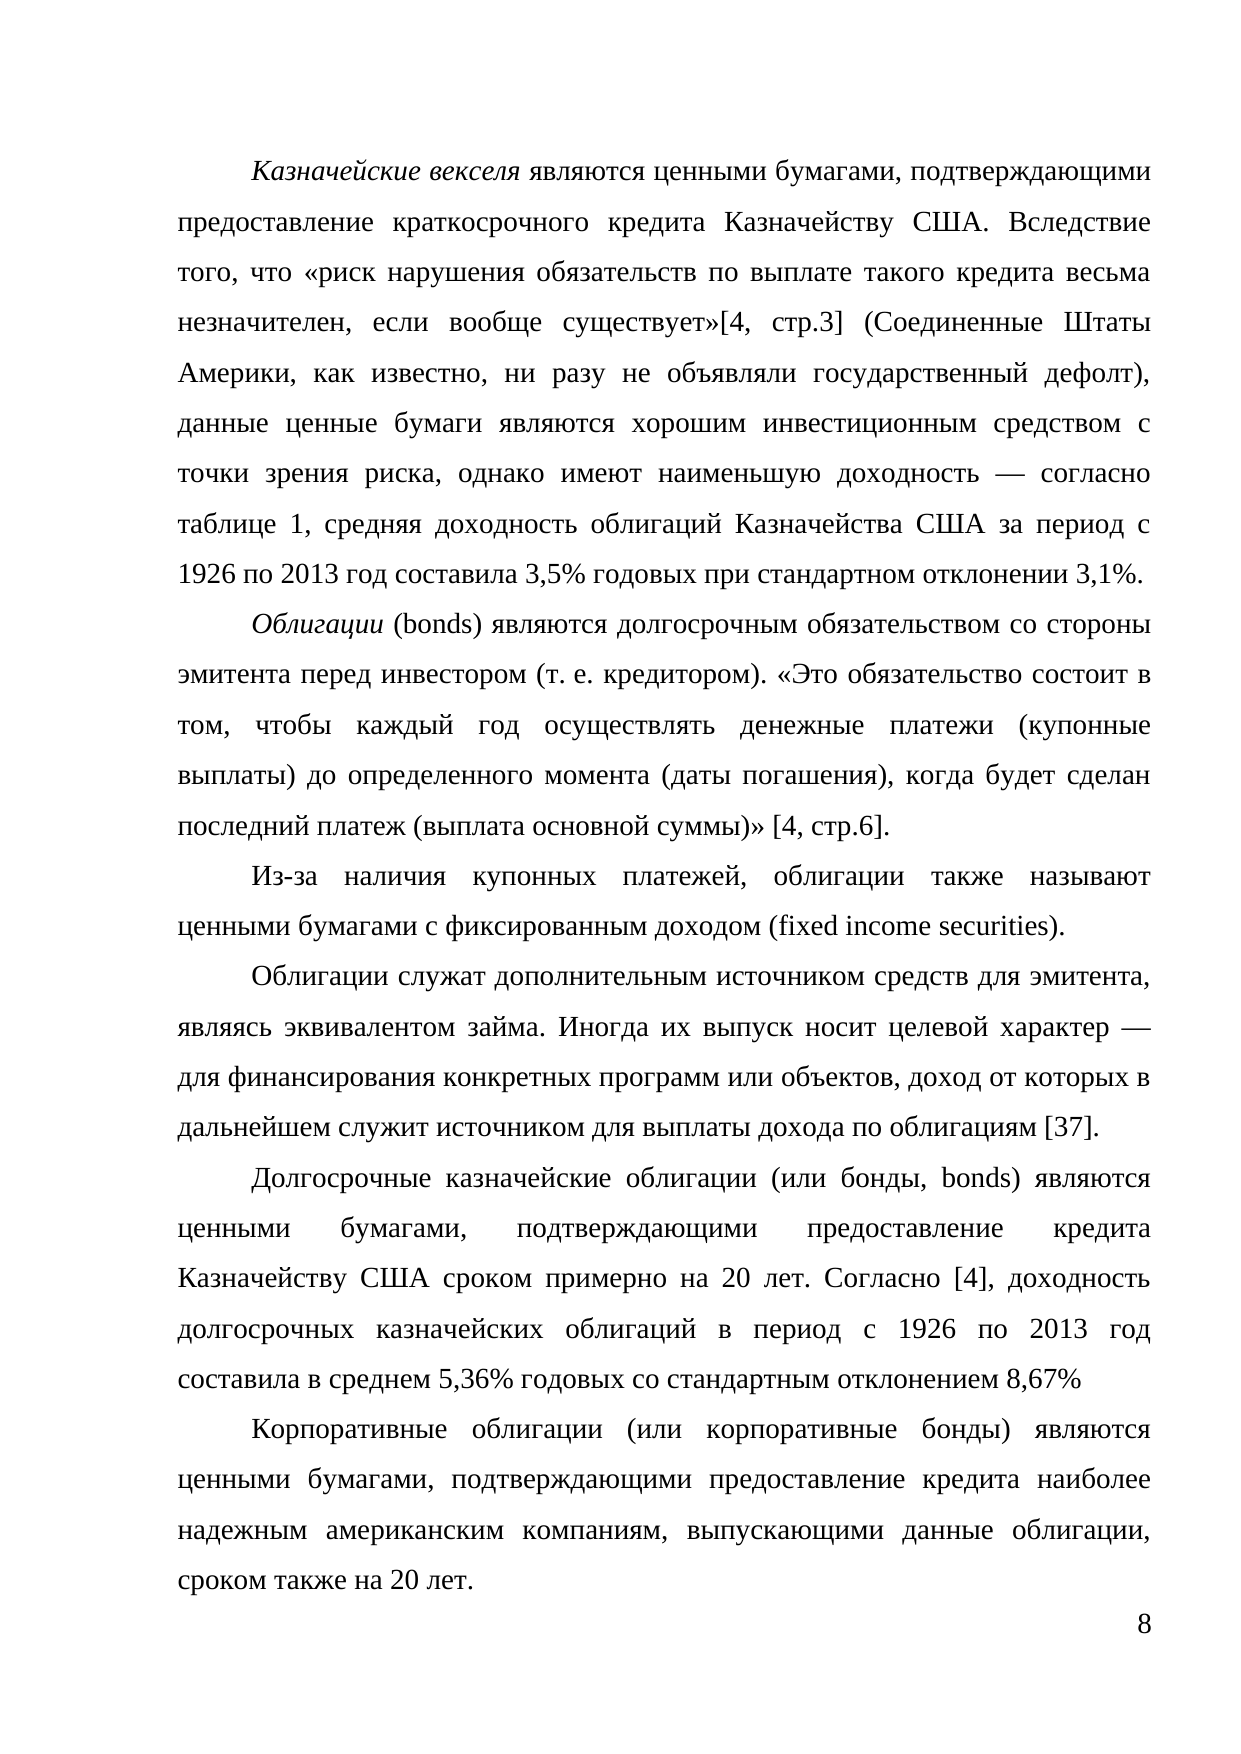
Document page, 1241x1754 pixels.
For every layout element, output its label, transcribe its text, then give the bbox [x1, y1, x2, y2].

text Казначейские векселя являются ценными бумагами, подтверждающими предоставление краткосрочного кредита Казначейству США. Вследствие того, что «риск нарушения обязательств по выплате такого кредита весьма незначителен, если вообще существует»[4, стр.3] (Соединенные Штаты Америки, как известно, ни разу не объявляли государственный дефолт), данные ценные бумаги являются хорошим инвестиционным средством с точки зрения риска, однако имеют наименьшую доходность — согласно таблице 1, средняя доходность облигаций Казначейства США за период с 1926 по 2013 год составила 3,5% годовых при стандартном отклонении 3,1%. [177, 153, 1152, 589]
text Облигации (bonds) являются долгосрочным обязательством со стороны эмитента перед инвестором (т. е. кредитором). «Это обязательство состоит в том, чтобы каждый год осуществлять денежные платежи (купонные выплаты) до определенного момента (даты погашения), когда будет сделан последний платеж (выплата основной суммы)» [4, стр.6]. [177, 606, 1152, 841]
text Долгосрочные казначейские облигации (или бонды, bonds) являются ценными бумагами, подтверждающими предоставление кредита Казначейству США сроком примерно на 20 лет. Согласно [4], доходность долгосрочных казначейских облигаций в период с 1926 по 2013 год составила в среднем 5,36% годовых со стандартным отклонением 8,67% [177, 1160, 1152, 1394]
text Корпоративные облигации (или корпоративные бонды) являются ценными бумагами, подтверждающими предоставление кредита наиболее надежным американским компаниям, выпускающими данные облигации, сроком также на 20 лет. [177, 1411, 1152, 1596]
text Облигации служат дополнительным источником средств для эмитента, являясь эквивалентом займа. Иногда их выпуск носит целевой характер — для финансирования конкретных программ или объектов, доход от которых в дальнейшем служит источником для выплаты дохода по облигациям [37]. [177, 958, 1152, 1143]
text Из-за наличия купонных платежей, облигации также называют ценными бумагами с фиксированным доходом (fixed income securities). [177, 858, 1152, 942]
